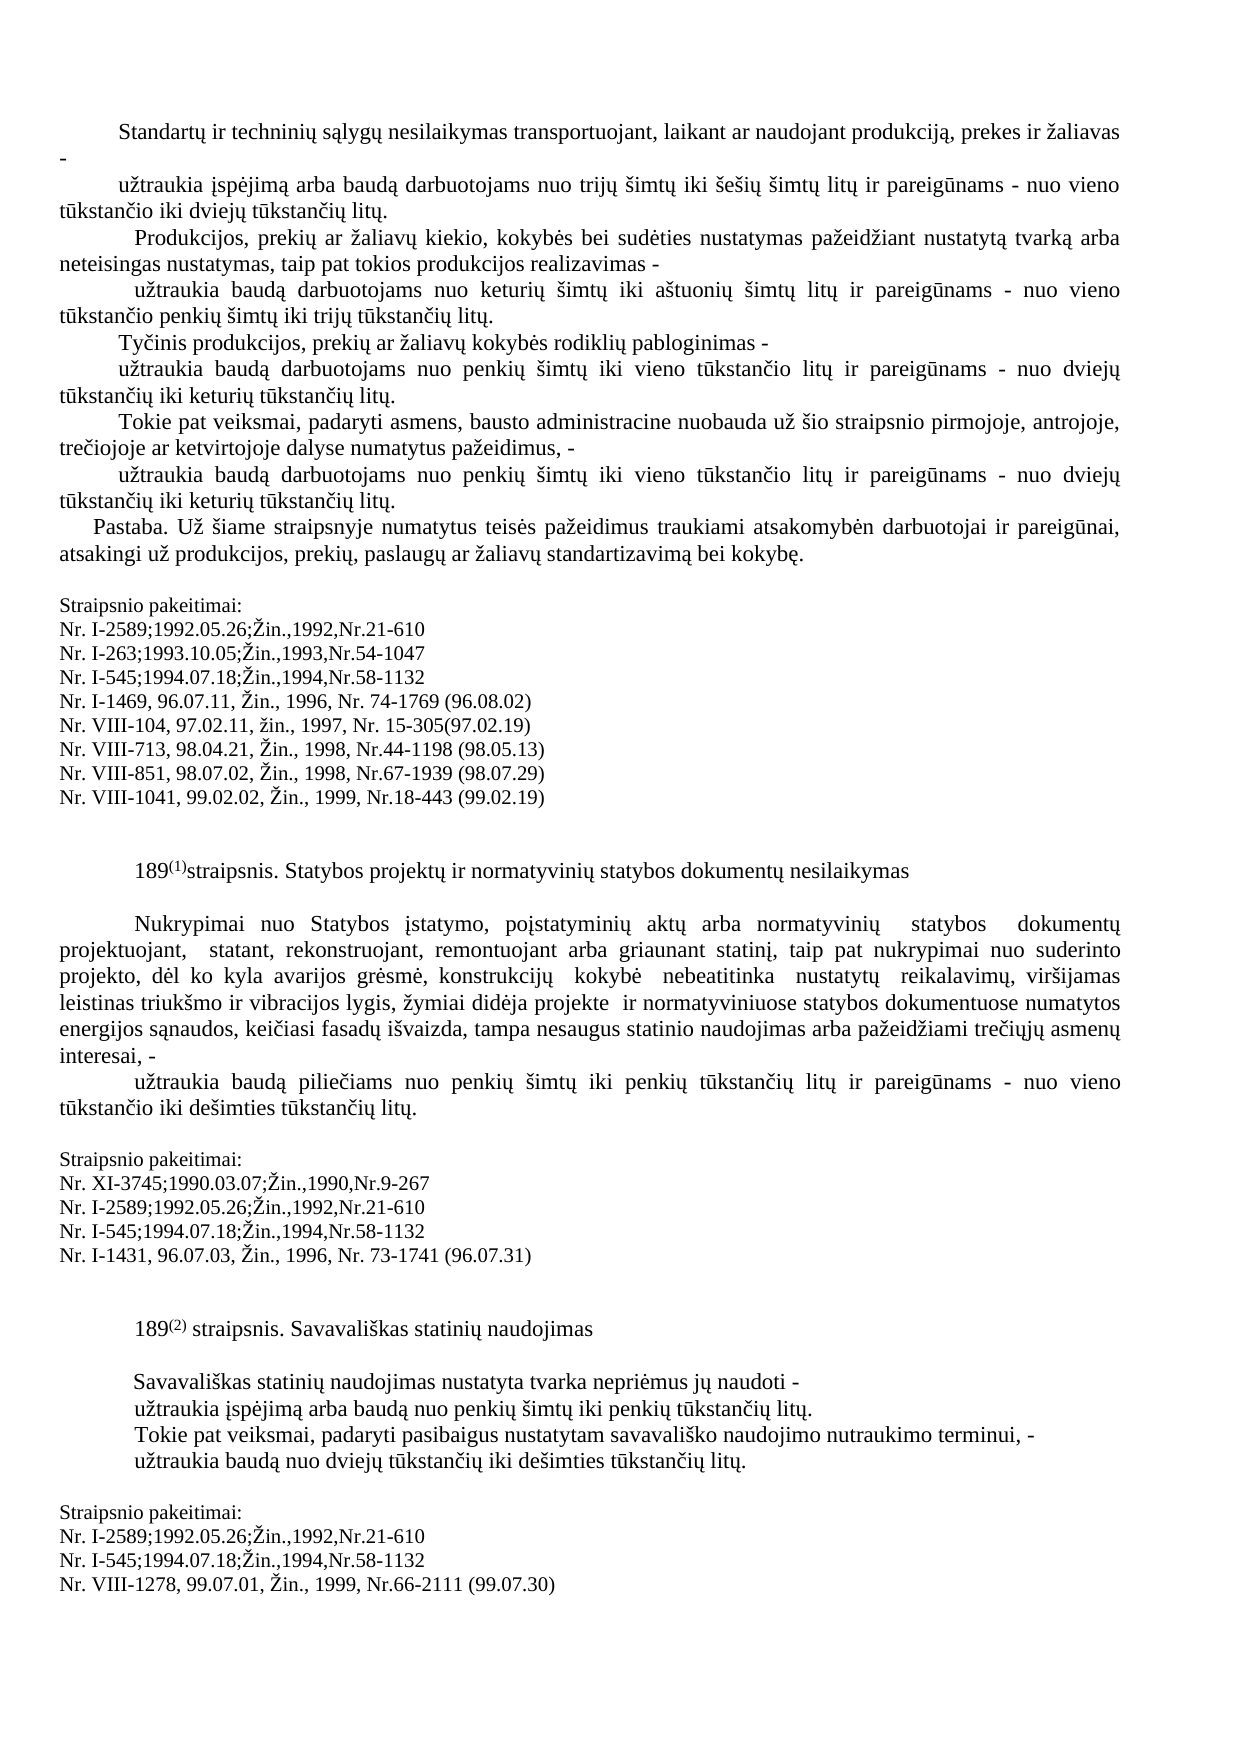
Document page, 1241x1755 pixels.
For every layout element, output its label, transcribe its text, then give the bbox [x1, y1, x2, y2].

text Pastaba. Už šiame straipsnyje numatytus teisės pažeidimus traukiami atsakomybėn darbuotojai ir pareigūnai, atsakingi už produkcijos, prekių, paslaugų ar žaliavų standartizavimą bei kokybę. [59, 513, 1122, 566]
text Tokie pat veiksmai, padaryti asmens, bausto administracine nuobauda už šio straipsnio pirmojoje, antrojoje, trečiojoje ar ketvirtojoje dalyse numatytus pažeidimus, - [59, 408, 1122, 461]
text Nr. VIII-713, 98.04.21, Žin., 1998, Nr.44-1198 (98.05.13) [59, 737, 1122, 761]
text Nr. XI-3745;1990.03.07;Žin.,1990,Nr.9-267 [59, 1171, 1122, 1195]
text užtraukia baudą piliečiams nuo penkių šimtų iki penkių tūkstančių litų ir pareigūnams - nuo vieno tūkstančio iki dešimties tūkstančių litų. [59, 1068, 1122, 1121]
text Nr. I-263;1993.10.05;Žin.,1993,Nr.54-1047 [59, 641, 1122, 665]
text Nr. VIII-104, 97.02.11, žin., 1997, Nr. 15-305(97.02.19) [59, 713, 1122, 737]
text užtraukia baudą darbuotojams nuo penkių šimtų iki vieno tūkstančio litų ir pareigūnams - nuo dviejų tūkstančių iki keturių tūkstančių litų. [59, 355, 1122, 408]
text užtraukia baudą nuo dviejų tūkstančių iki dešimties tūkstančių litų. [59, 1447, 1122, 1474]
text Standartų ir techninių sąlygų nesilaikymas transportuojant, laikant ar naudojant produkciją, prekes ir žaliavas - [59, 118, 1122, 171]
text Produkcijos, prekių ar žaliavų kiekio, kokybės bei sudėties nustatymas pažeidžiant nustatytą tvarką arba neteisingas nustatymas, taip pat tokios produkcijos realizavimas - [59, 223, 1122, 276]
text užtraukia įspėjimą arba baudą darbuotojams nuo trijų šimtų iki šešių šimtų litų ir pareigūnams - nuo vieno tūkstančio iki dviejų tūkstančių litų. [59, 171, 1122, 223]
text Nr. VIII-851, 98.07.02, Žin., 1998, Nr.67-1939 (98.07.29) [59, 761, 1122, 785]
text Straipsnio pakeitimai: [59, 1147, 1122, 1171]
text 189(2) straipsnis. Savavališkas statinių naudojimas [59, 1316, 1122, 1342]
text Savavališkas statinių naudojimas nustatyta tvarka nepriėmus jų naudoti - [59, 1368, 1122, 1394]
text 189(1)straipsnis. Statybos projektų ir normatyvinių statybos dokumentų nesilaikymas [59, 857, 1122, 883]
text Nr. I-545;1994.07.18;Žin.,1994,Nr.58-1132 [59, 1219, 1122, 1243]
text Straipsnio pakeitimai: [59, 1500, 1122, 1524]
text užtraukia įspėjimą arba baudą nuo penkių šimtų iki penkių tūkstančių litų. [59, 1394, 1122, 1421]
text Nr. I-545;1994.07.18;Žin.,1994,Nr.58-1132 [59, 665, 1122, 689]
text Nukrypimai nuo Statybos įstatymo, poįstatyminių aktų arba normatyvinių statybos dokumentų projektuojant, statant, rekonstruojant, remontuojant arba griaunant statinį, taip pat nukrypimai nuo suderinto projekto, dėl ko kyla avarijos grėsmė, konstrukcijų kokybė nebeatitinka nustatytų reikalavimų, viršijamas leistinas triukšmo ir vibracijos lygis, žymiai didėja projekte ir normatyviniuose statybos dokumentuose numatytos energijos sąnaudos, keičiasi fasadų išvaizda, tampa nesaugus statinio naudojimas arba pažeidžiami trečiųjų asmenų interesai, - [59, 910, 1122, 1068]
text Nr. I-2589;1992.05.26;Žin.,1992,Nr.21-610 [59, 617, 1122, 641]
text Nr. I-545;1994.07.18;Žin.,1994,Nr.58-1132 [59, 1548, 1122, 1572]
text Nr. I-1469, 96.07.11, Žin., 1996, Nr. 74-1769 (96.08.02) [59, 689, 1122, 713]
text Nr. VIII-1278, 99.07.01, Žin., 1999, Nr.66-2111 (99.07.30) [59, 1572, 1122, 1596]
text Straipsnio pakeitimai: [59, 592, 1122, 617]
text Tokie pat veiksmai, padaryti pasibaigus nustatytam savavališko naudojimo nutraukimo terminui, - [59, 1421, 1122, 1447]
text Nr. I-2589;1992.05.26;Žin.,1992,Nr.21-610 [59, 1524, 1122, 1548]
text Nr. I-1431, 96.07.03, Žin., 1996, Nr. 73-1741 (96.07.31) [59, 1243, 1122, 1267]
text Tyčinis produkcijos, prekių ar žaliavų kokybės rodiklių pabloginimas - [59, 329, 1122, 355]
text Nr. I-2589;1992.05.26;Žin.,1992,Nr.21-610 [59, 1195, 1122, 1219]
text užtraukia baudą darbuotojams nuo penkių šimtų iki vieno tūkstančio litų ir pareigūnams - nuo dviejų tūkstančių iki keturių tūkstančių litų. [59, 461, 1122, 513]
text Nr. VIII-1041, 99.02.02, Žin., 1999, Nr.18-443 (99.02.19) [59, 785, 1122, 809]
text užtraukia baudą darbuotojams nuo keturių šimtų iki aštuonių šimtų litų ir pareigūnams - nuo vieno tūkstančio penkių šimtų iki trijų tūkstančių litų. [59, 276, 1122, 329]
